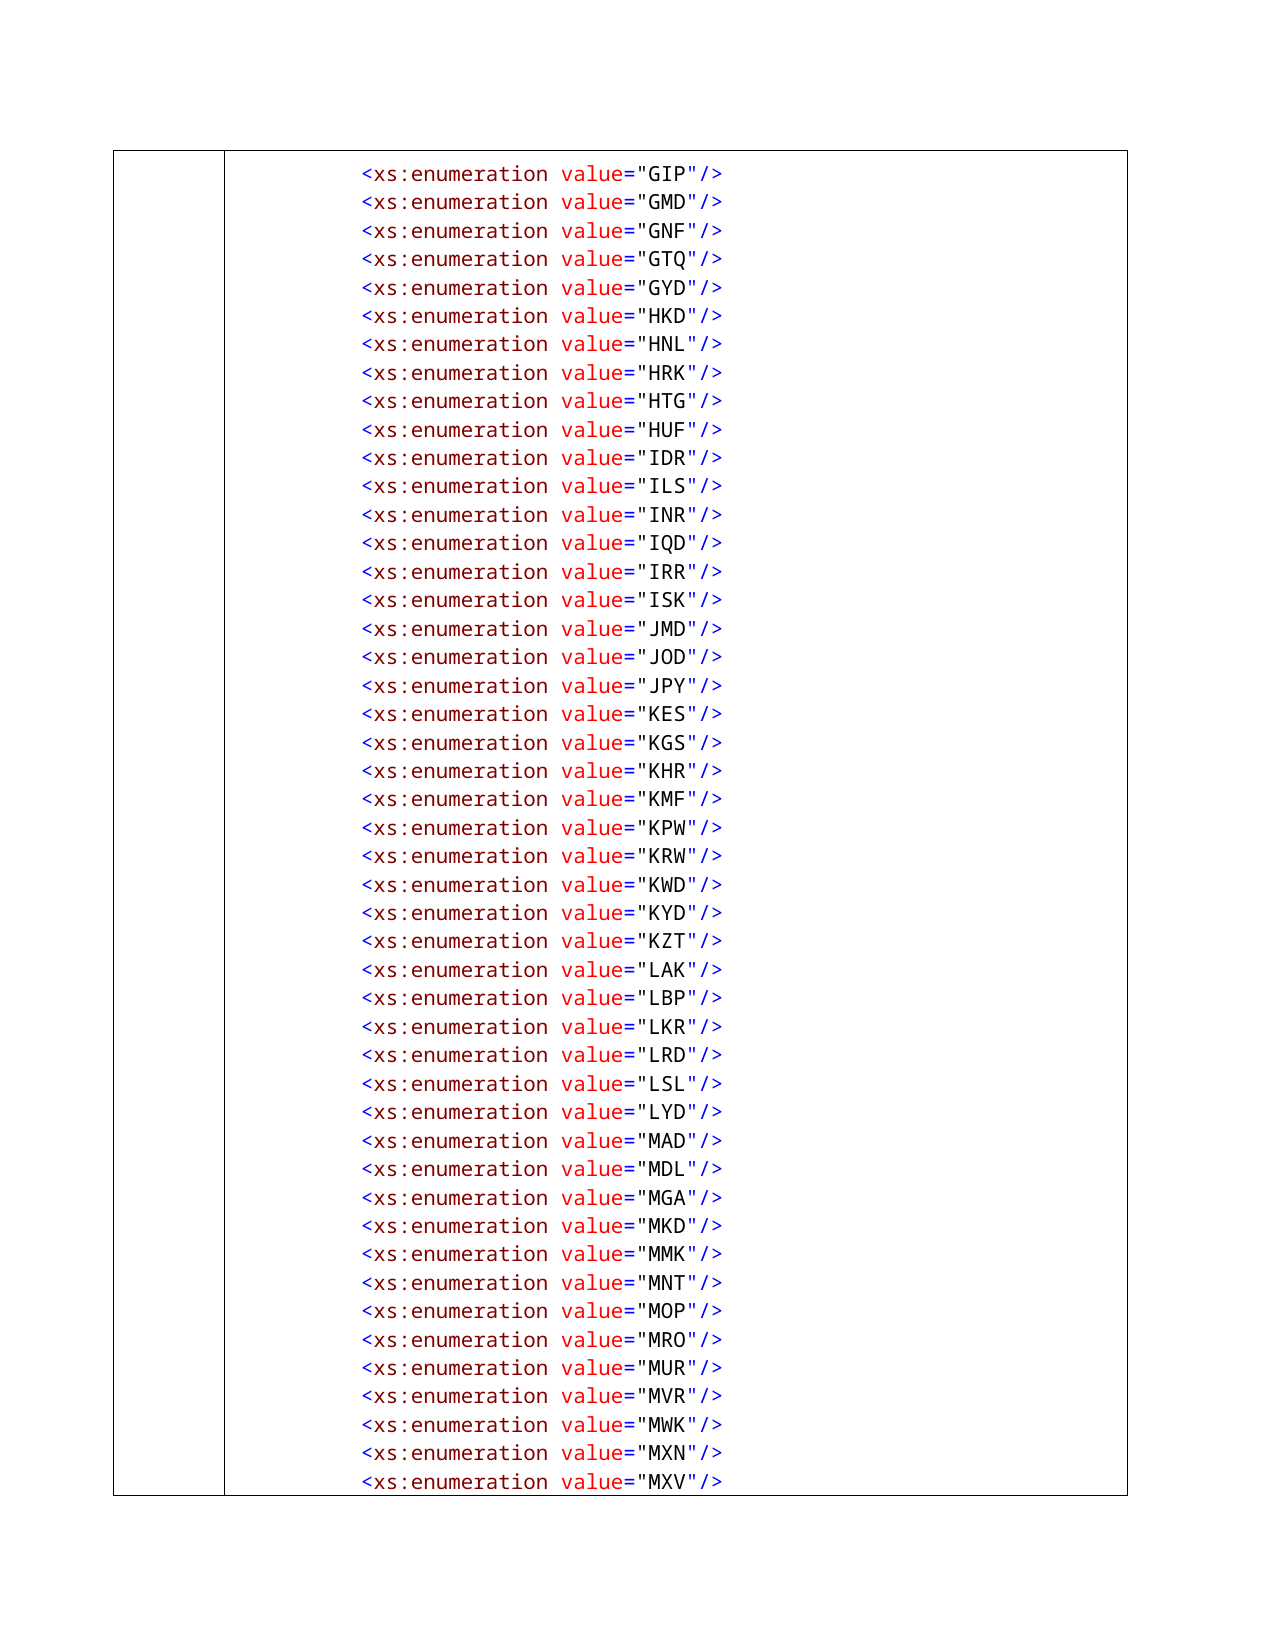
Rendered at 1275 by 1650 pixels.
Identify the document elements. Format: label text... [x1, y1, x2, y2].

table_cell <xs:enumeration value="GIP"/> <xs:enumeration value="GMD"/> <xs:enumeration value="GNF"/> <xs:enumeration value="GTQ"/> <xs:enumeration value="GYD"/> <xs:enumeration value="HKD"/> <xs:enumeration value="HNL"/> <xs:enumeration value="HRK"/> <xs:enumeration value="HTG"/> <xs:enumeration value="HUF"/> <xs:enumeration value="IDR"/> <xs:enumeration value="ILS"/> <xs:enumeration value="INR"/> <xs:enumeration value="IQD"/> <xs:enumeration value="IRR"/> <xs:enumeration value="ISK"/> <xs:enumeration value="JMD"/> <xs:enumeration value="JOD"/> <xs:enumeration value="JPY"/> <xs:enumeration value="KES"/> <xs:enumeration value="KGS"/> <xs:enumeration value="KHR"/> <xs:enumeration value="KMF"/> <xs:enumeration value="KPW"/> <xs:enumeration value="KRW"/> <xs:enumeration value="KWD"/> <xs:enumeration value="KYD"/> <xs:enumeration value="KZT"/> <xs:enumeration value="LAK"/> <xs:enumeration value="LBP"/> <xs:enumeration value="LKR"/> <xs:enumeration value="LRD"/> <xs:enumeration value="LSL"/> <xs:enumeration value="LYD"/> <xs:enumeration value="MAD"/> <xs:enumeration value="MDL"/> <xs:enumeration value="MGA"/> <xs:enumeration value="MKD"/> <xs:enumeration value="MMK"/> <xs:enumeration value="MNT"/> <xs:enumeration value="MOP"/> <xs:enumeration value="MRO"/> <xs:enumeration value="MUR"/> <xs:enumeration value="MVR"/> <xs:enumeration value="MWK"/> <xs:enumeration value="MXN"/> <xs:enumeration value="MXV"/> [225, 151, 1127, 1495]
table_cell [114, 151, 224, 1495]
